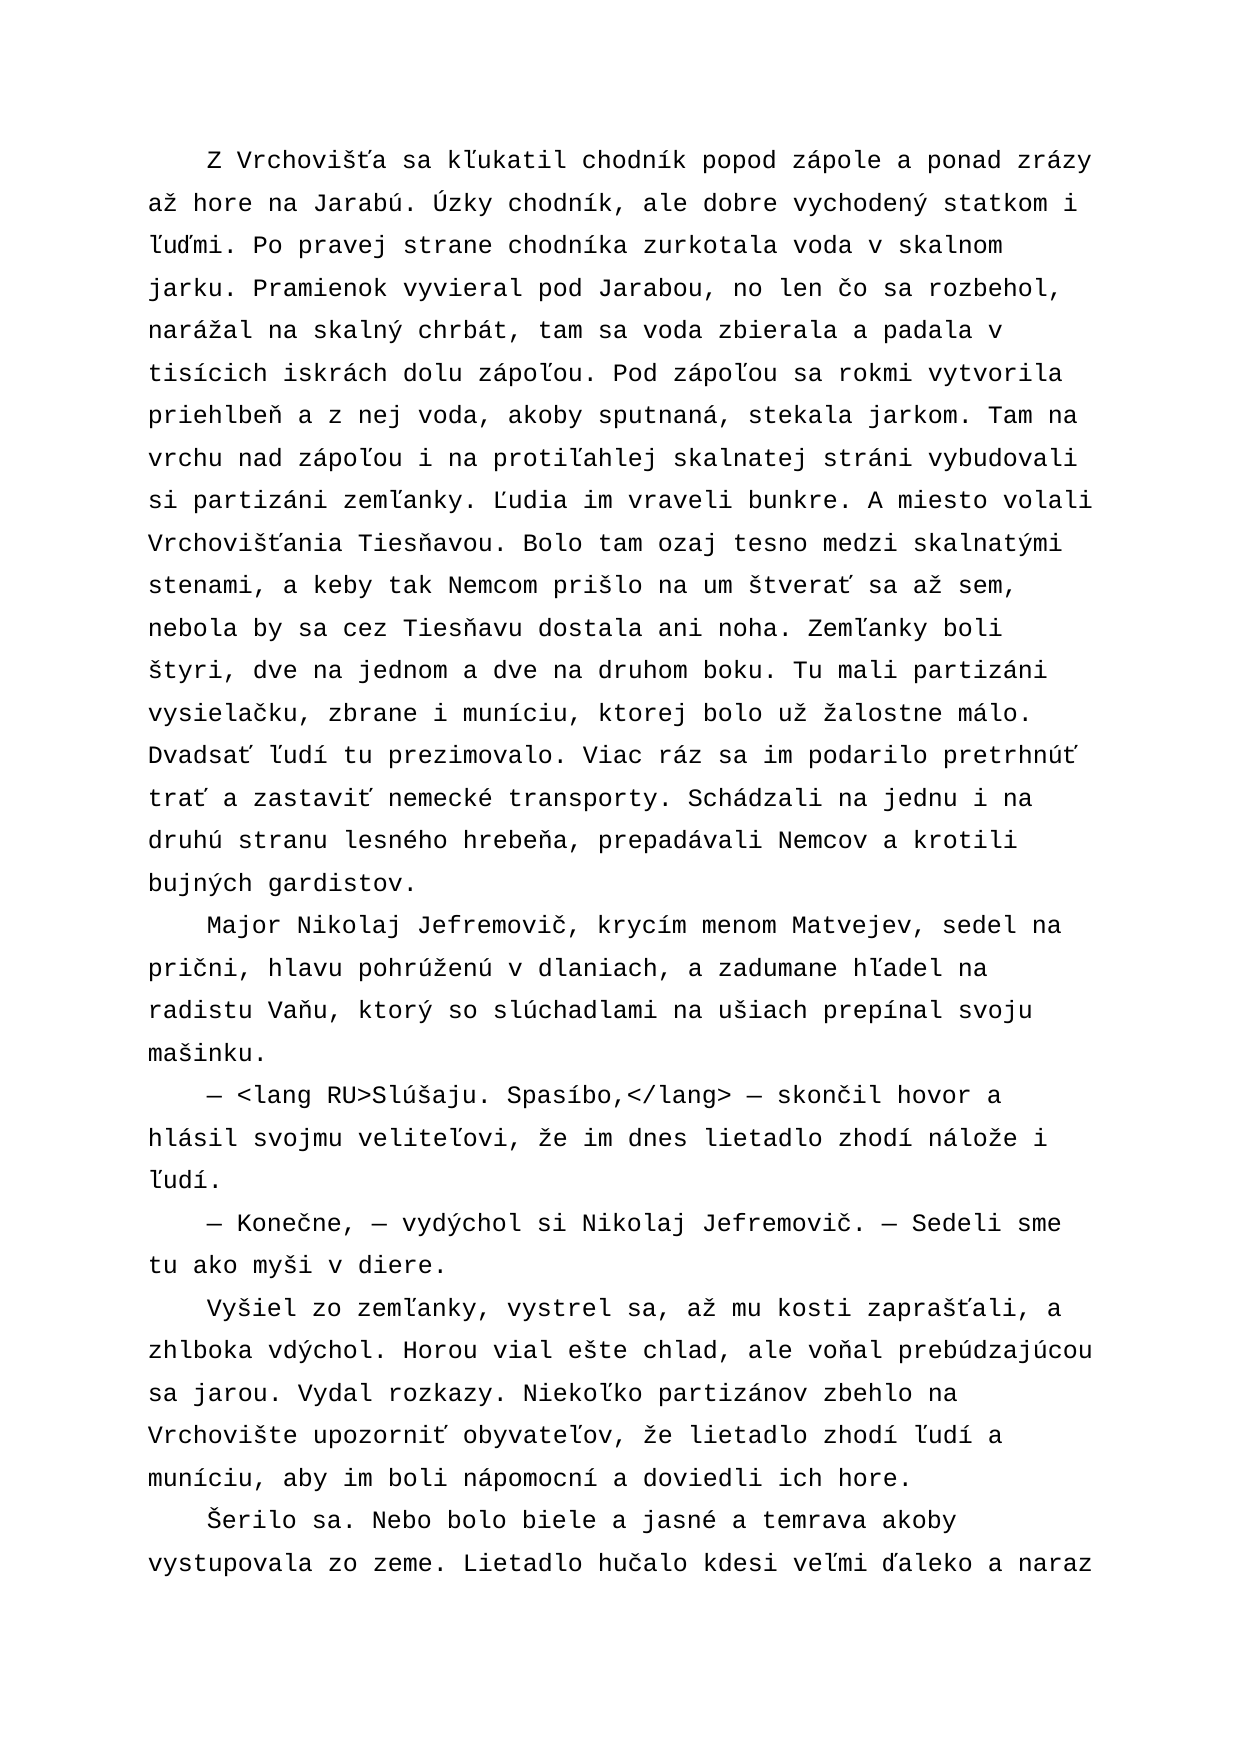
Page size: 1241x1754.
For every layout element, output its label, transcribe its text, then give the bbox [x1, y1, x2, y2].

text — <lang RU>Slúšaju. Spasíbo,</lang> — skončil hovor a hlásil svojmu veliteľovi, že im dnes lietadlo zhodí nálože i ľudí. [148, 1083, 1093, 1196]
text Vyšiel zo zemľanky, vystrel sa, až mu kosti zaprašťali, a zhlboka vdýchol. Horou vial ešte chlad, ale voňal prebúdzajúcou sa jarou. Vydal rozkazy. Niekoľko partizánov zbehlo na Vrchovište upozorniť obyvateľov, že lietadlo zhodí ľudí a muníciu, aby im boli nápomocní a doviedli ich hore. [148, 1295, 1093, 1493]
text Z Vrchovišťa sa kľukatil chodník popod zápole a ponad zrázy až hore na Jarabú. Úzky chodník, ale dobre vychodený statkom i ľuďmi. Po pravej strane chodníka zurkotala voda v skalnom jarku. Pramienok vyvieral pod Jarabou, no len čo sa rozbehol, narážal na skalný chrbát, tam sa voda zbierala a padala v tisícich iskrách dolu zápoľou. Pod zápoľou sa rokmi vytvorila priehlbeň a z nej voda, akoby sputnaná, stekala jarkom. Tam na vrchu nad zápoľou i na protiľahlej skalnatej stráni vybudovali si partizáni zemľanky. Ľudia im vraveli bunkre. A miesto volali Vrchovišťania Tiesňavou. Bolo tam ozaj tesno medzi skalnatými stenami, a keby tak Nemcom prišlo na um štverať sa až sem, nebola by sa cez Tiesňavu dostala ani noha. Zemľanky boli štyri, dve na jednom a dve na druhom boku. Tu mali partizáni vysielačku, zbrane i muníciu, ktorej bolo už žalostne málo. Dvadsať ľudí tu prezimovalo. Viac ráz sa im podarilo pretrhnúť trať a zastaviť nemecké transporty. Schádzali na jednu i na druhú stranu lesného hrebeňa, prepadávali Nemcov a krotili bujných gardistov. [148, 148, 1093, 898]
text — Konečne, — vydýchol si Nikolaj Jefremovič. — Sedeli sme tu ako myši v diere. [148, 1210, 1093, 1281]
text Šerilo sa. Nebo bolo biele a jasné a temrava akoby vystupovala zo zeme. Lietadlo hučalo kdesi veľmi ďaleko a naraz [148, 1508, 1093, 1578]
text Major Nikolaj Jefremovič, krycím menom Matvejev, sedel na prični, hlavu pohrúženú v dlaniach, a zadumane hľadel na radistu Vaňu, ktorý so slúchadlami na ušiach prepínal svoju mašinku. [148, 913, 1093, 1068]
